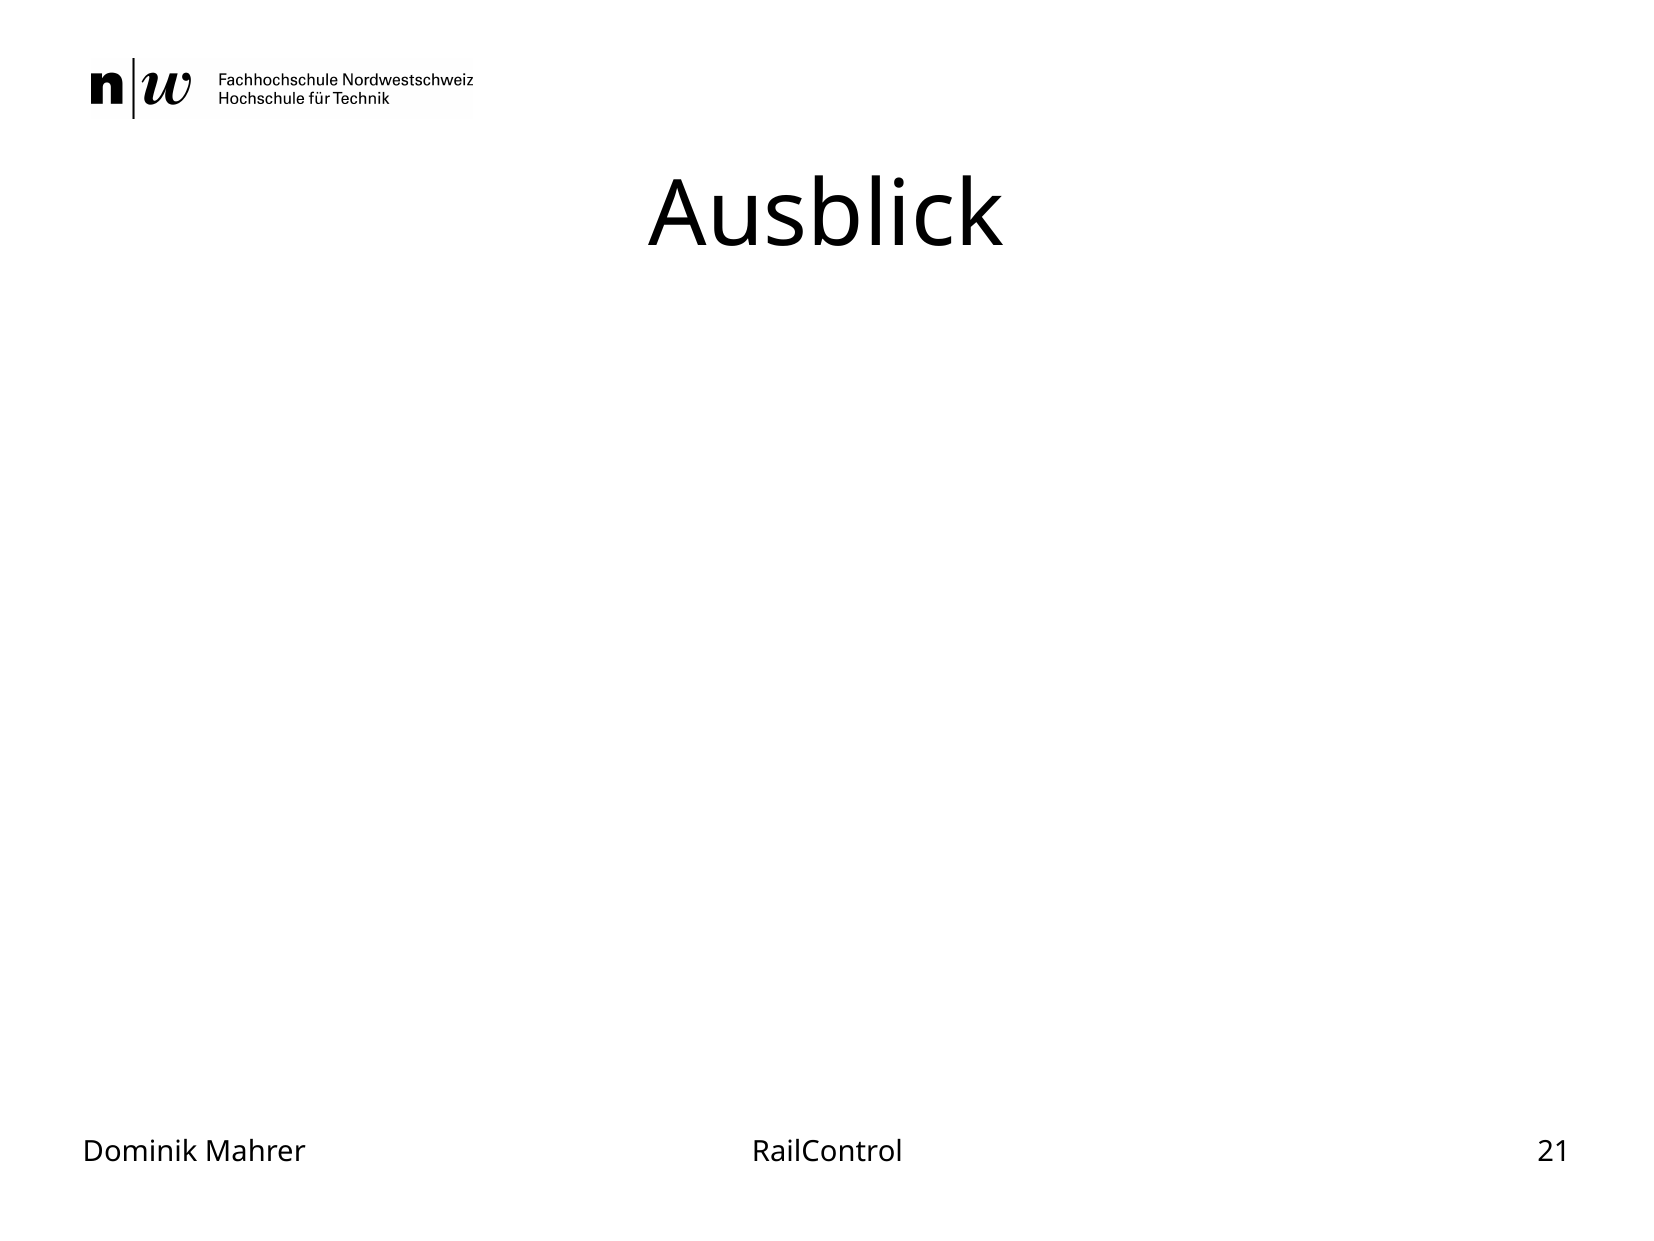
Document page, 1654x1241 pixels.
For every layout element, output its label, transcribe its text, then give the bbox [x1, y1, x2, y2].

title Ausblick [82, 153, 1571, 267]
picture [91, 58, 473, 119]
